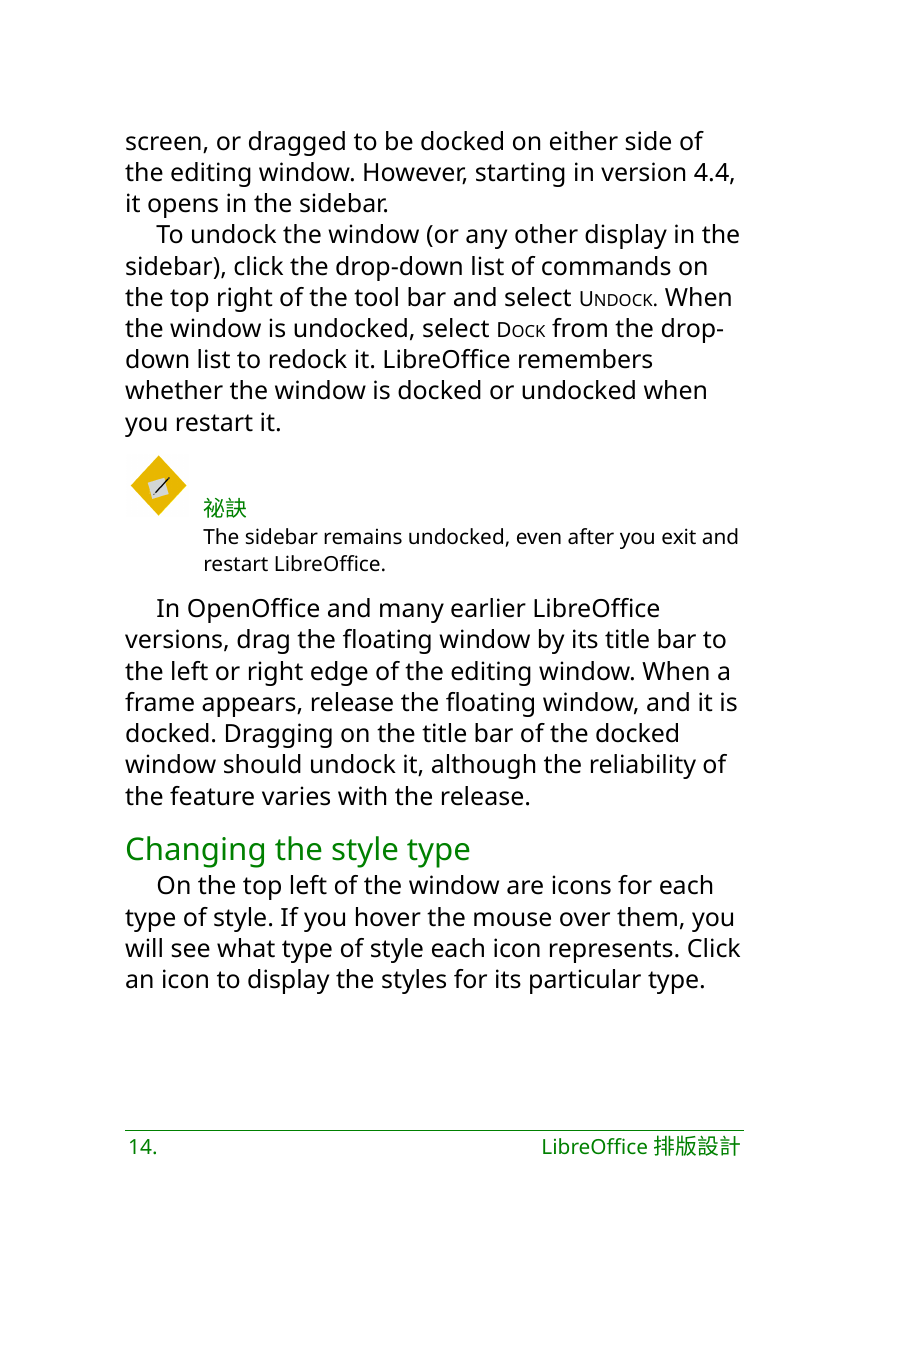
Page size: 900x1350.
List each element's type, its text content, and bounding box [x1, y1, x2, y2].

text In OpenOffice and many earlier LibreOffice versions, drag the floating window by its title bar to the left or right edge of the editing window. When a frame appears, release the floating window, and it is docked. Dragging on the title bar of the docked window should undock it, although the reliability of the feature varies with the release. [125, 593, 744, 811]
text screen, or dragged to be docked on either side of the editing window. However, starting in version 4.4, it opens in the sidebar. [125, 125, 744, 219]
text The sidebar remains undocked, even after you exit and restart LibreOffice. [203, 523, 744, 577]
list 祕訣 [125, 453, 744, 523]
text On the top left of the window are icons for each type of style. If you hover the mouse over them, you will see what type of style each icon represents. Click an icon to display the styles for its particular type. [125, 870, 744, 995]
subtitle Changing the style type [125, 827, 744, 870]
text To undock the window (or any other display in the sidebar), click the drop-down list of commands on the top right of the tool bar and select Undock. When the window is undocked, select Dock from the drop-down list to redock it. LibreOffice remembers whether the window is docked or undocked when you restart it. [125, 219, 744, 437]
picture [126, 454, 189, 517]
